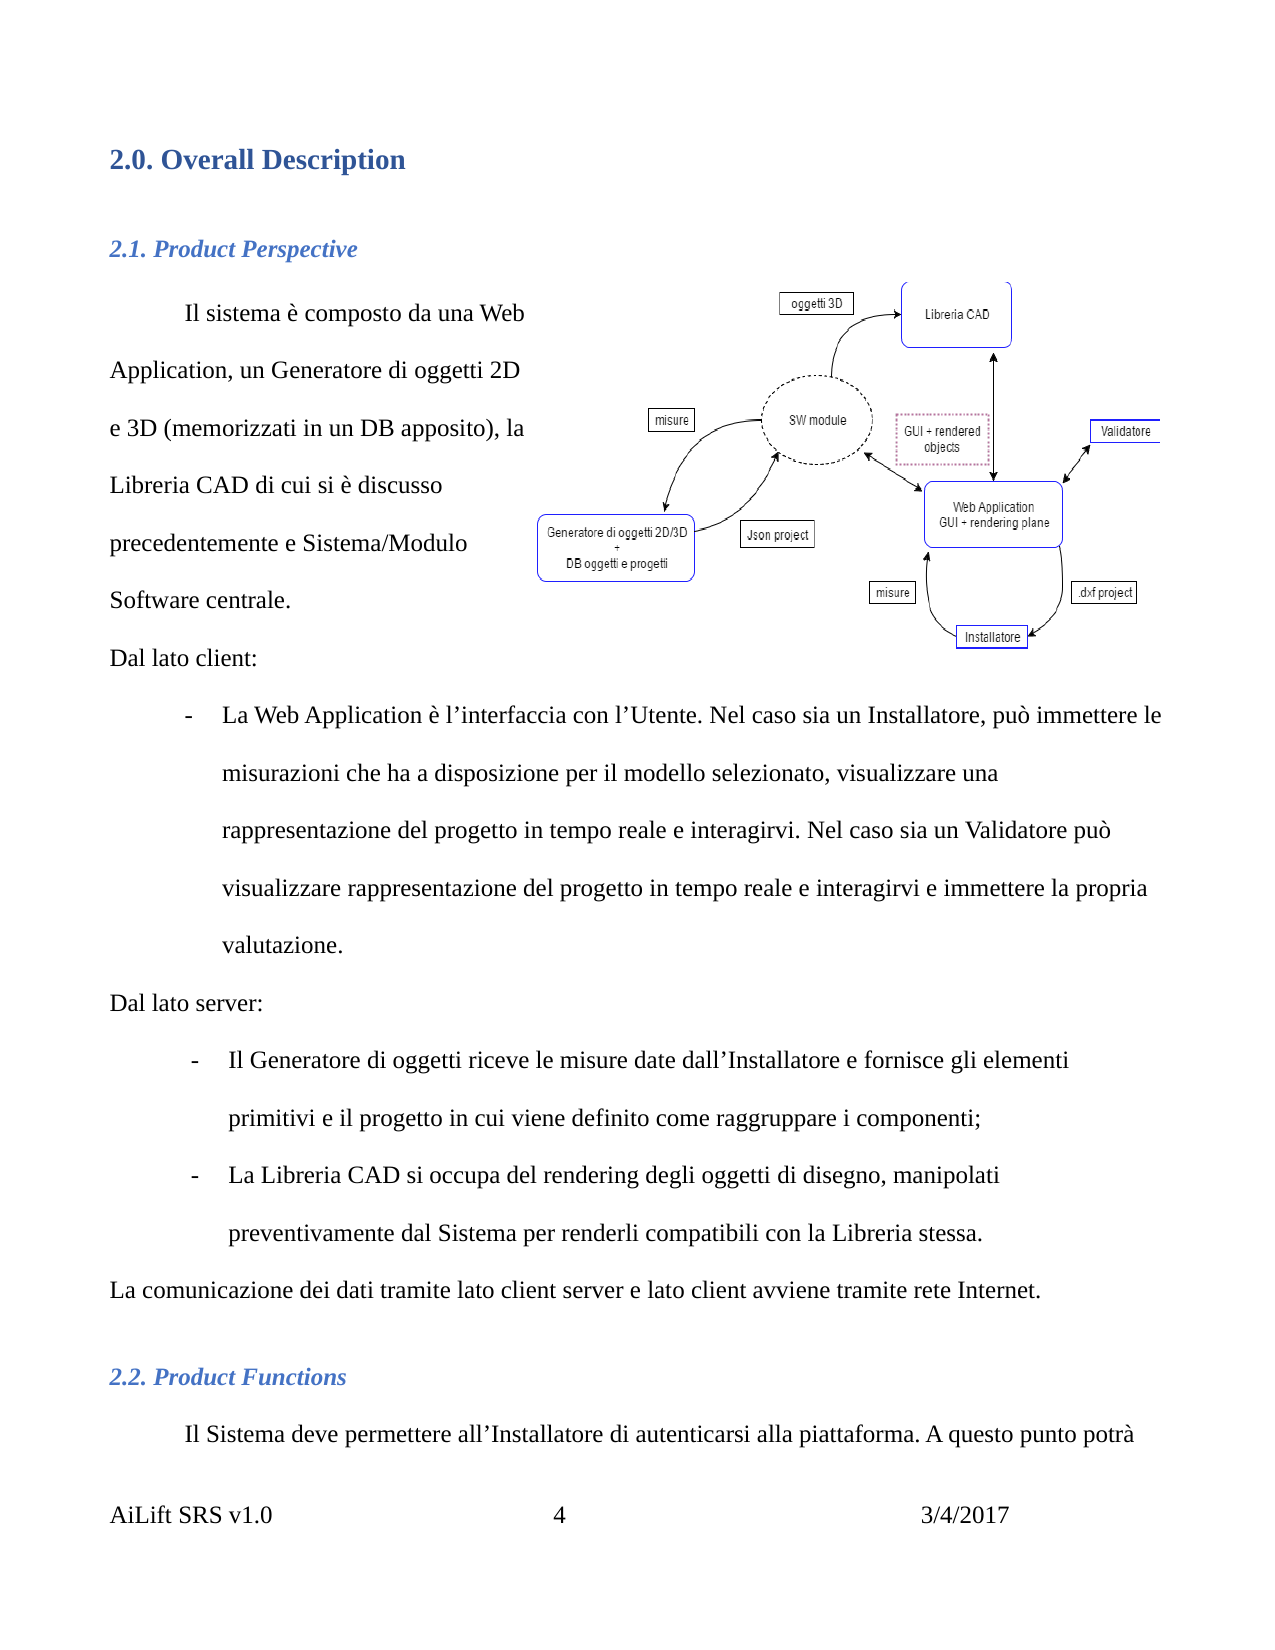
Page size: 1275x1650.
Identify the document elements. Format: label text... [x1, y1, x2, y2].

text La comunicazione dei dati tramite lato client server e lato client avviene tramite rete Internet. [109, 1275, 1162, 1304]
text Il Sistema deve permettere all’Installatore di autenticarsi alla piattaforma. A questo punto potrà [109, 1419, 1162, 1448]
list La Libreria CAD si occupa del rendering degli oggetti di disegno, manipolati preventivamente dal Sistema per renderli compatibili con la Libreria stessa. [191, 1160, 1162, 1247]
text 2.2. Product Functions [109, 1362, 1162, 1390]
subtitle 2.1. Product Perspective [109, 234, 1162, 263]
text Il sistema è composto da una Web Application, un Generatore di oggetti 2D e 3D (memorizzati in un DB apposito), la Libreria CAD di cui si è discusso precedentemente e Sistema/Modulo Software centrale. [109, 298, 536, 614]
list La Web Application è l’interfaccia con l’Utente. Nel caso sia un Installatore, può immettere le misurazioni che ha a disposizione per il modello selezionato, visualizzare una rappresentazione del progetto in tempo reale e interagirvi. Nel caso sia un Validatore può visualizzare rappresentazione del progetto in tempo reale e interagirvi e immettere la propria valutazione. [184, 700, 1162, 959]
text Dal lato client: [109, 643, 1162, 672]
text [537, 298, 1160, 614]
text Dal lato server: [109, 988, 1162, 1017]
list Il Generatore di oggetti riceve le misure date dall’Installatore e fornisce gli elementi primitivi e il progetto in cui viene definito come raggruppare i componenti; [191, 1045, 1162, 1132]
subtitle 2.0. Overall Description [109, 142, 1162, 176]
